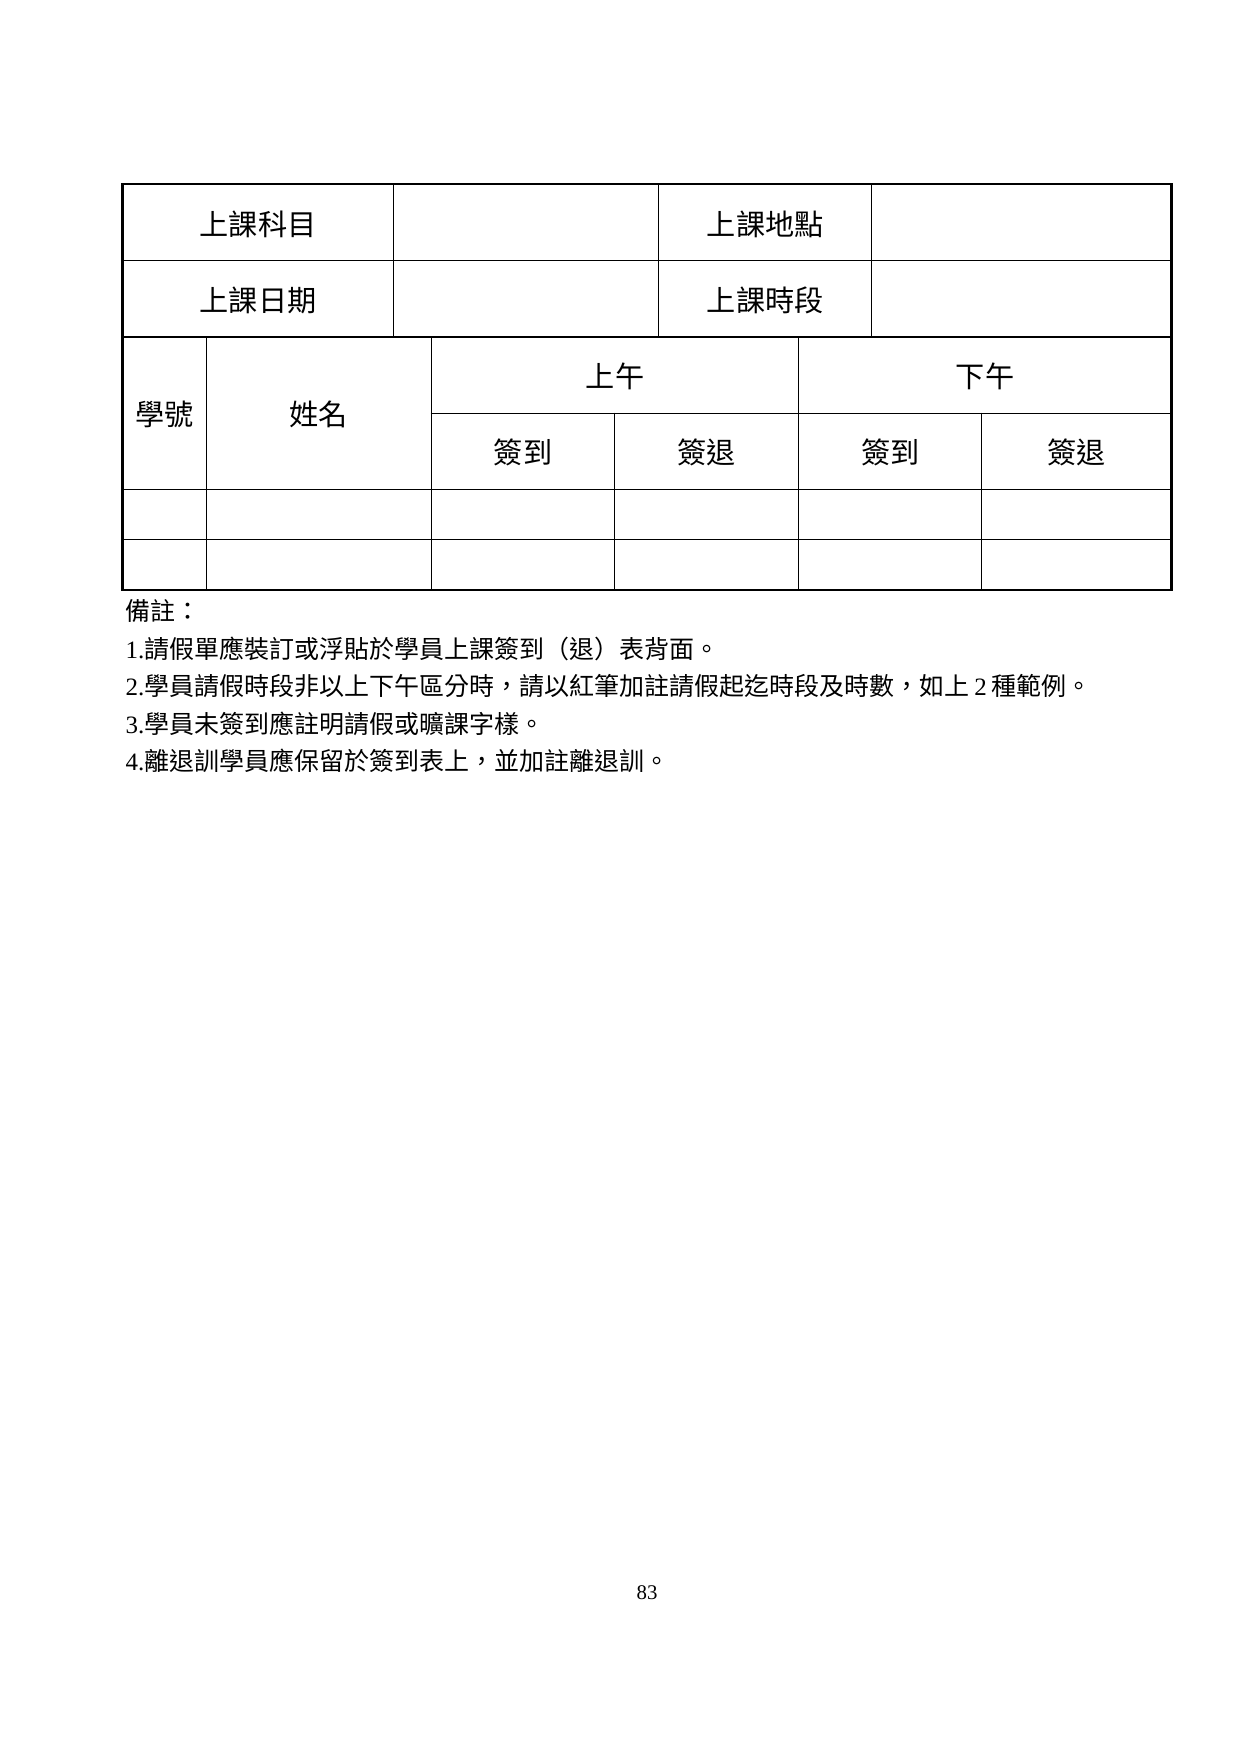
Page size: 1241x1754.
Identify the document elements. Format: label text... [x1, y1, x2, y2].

table_cell [982, 540, 1170, 589]
table_cell 簽退 [982, 414, 1170, 488]
table_cell [124, 540, 206, 589]
table_cell 簽退 [615, 414, 798, 488]
table_cell 簽到 [799, 414, 981, 488]
table_header [872, 185, 1170, 260]
table_cell [207, 540, 431, 589]
table_cell [615, 540, 798, 589]
table_cell [799, 540, 981, 589]
table_header [394, 185, 658, 260]
table_header 上課地點 [659, 185, 871, 260]
table_cell [432, 490, 614, 539]
table_cell 學號 [124, 338, 206, 488]
table_cell [124, 490, 206, 539]
table_cell [799, 490, 981, 539]
table_cell 姓名 [207, 338, 431, 488]
table_cell 簽到 [432, 414, 614, 488]
table_cell 下午 [799, 338, 1170, 412]
table_cell [615, 490, 798, 539]
table_cell 上午 [432, 338, 798, 412]
table_cell 備註： 1.請假單應裝訂或浮貼於學員上課簽到（退）表背面。 2.學員請假時段非以上下午區分時，請以紅筆加註請假起迄時段及時數，如上2種範例。 3.學員未簽到應註明請假或曠課字樣。 4.離退訓學員應保留於簽到表上，並加註離退訓。 [123, 591, 1171, 778]
table_cell 上課日期 [124, 261, 393, 336]
table_cell [982, 490, 1170, 539]
table_cell 上課時段 [659, 261, 871, 336]
table_cell [872, 261, 1170, 336]
table_cell [207, 490, 431, 539]
table_cell [394, 261, 658, 336]
table_header 上課科目 [124, 185, 393, 260]
table_cell [432, 540, 614, 589]
